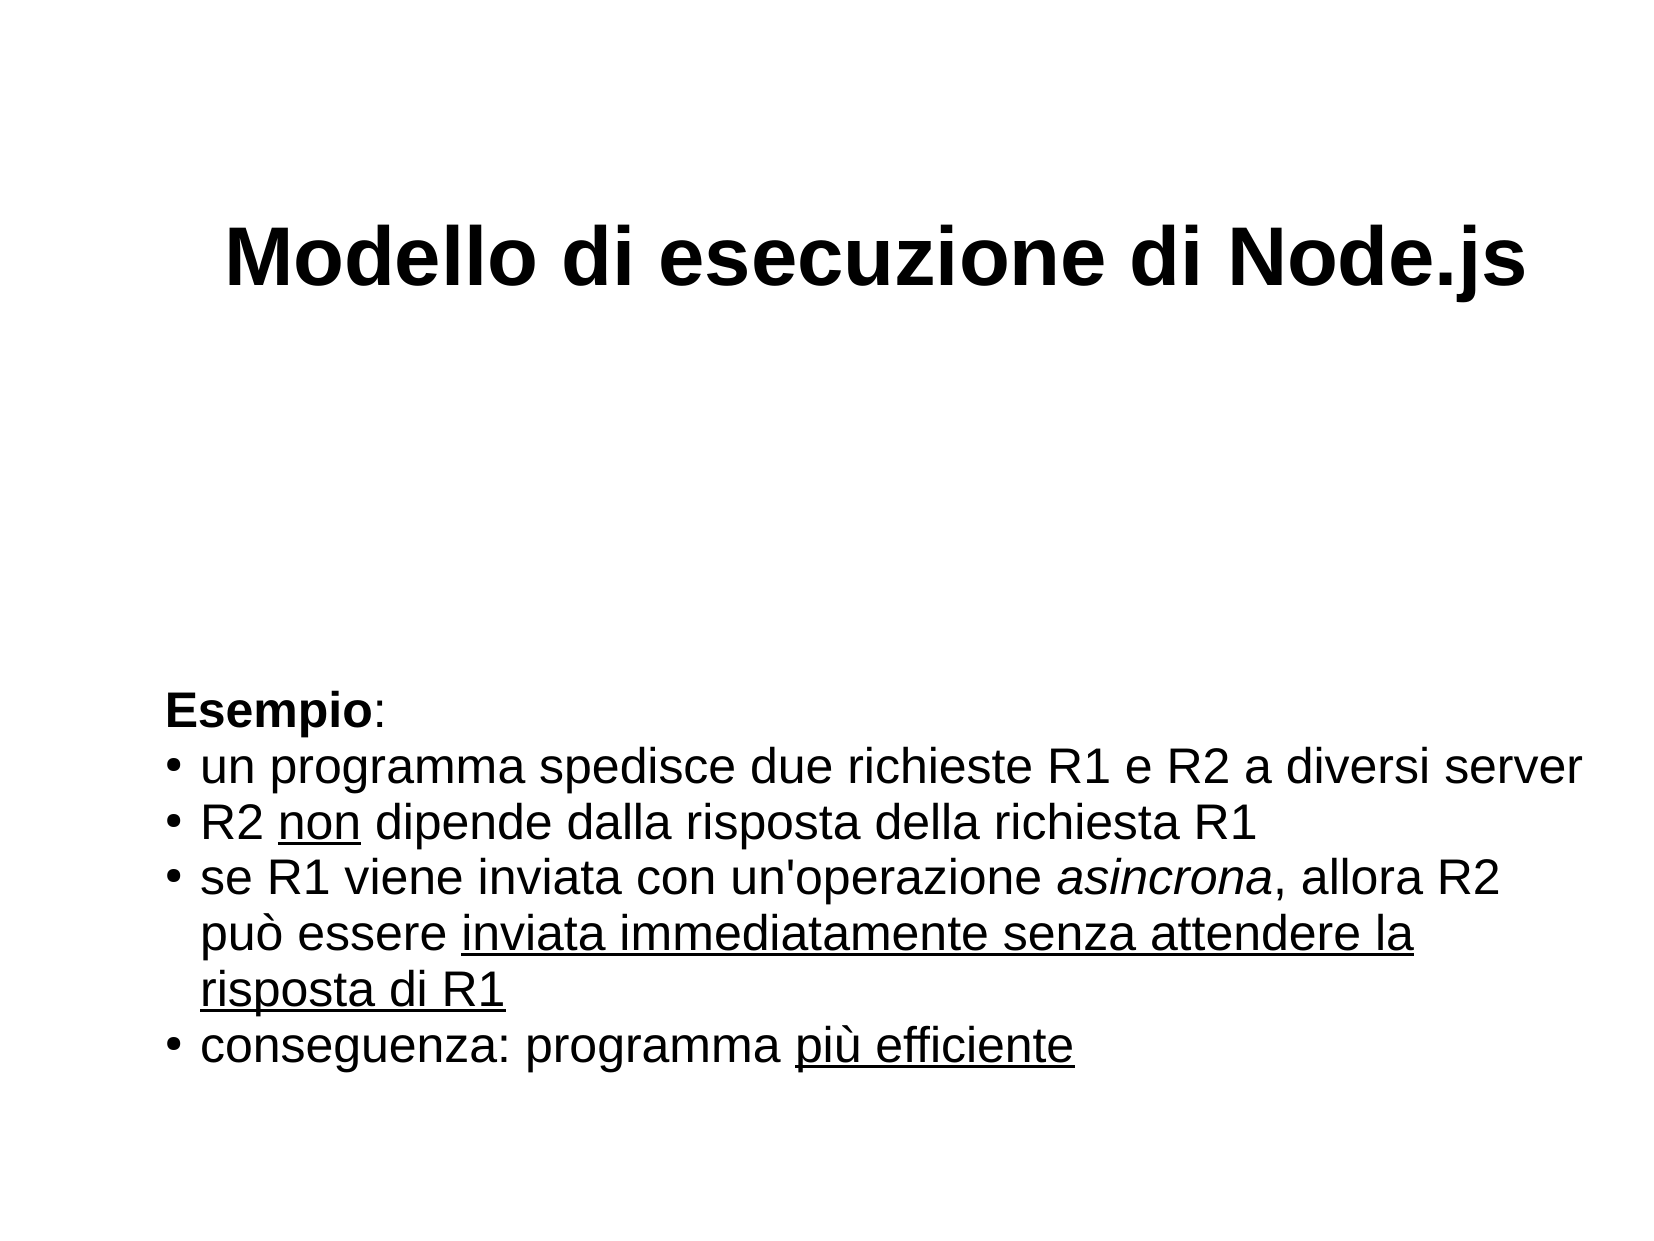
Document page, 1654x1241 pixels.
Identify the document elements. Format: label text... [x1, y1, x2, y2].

text_box Esempio: un programma spedisce due richieste R1 e R2 a diversi server R2 non dipende dalla risposta della richiesta R1 se R1 viene inviata con un'operazione asincrona, allora R2 può essere inviata immediatamente senza attendere la risposta di R1 conseguenza: programma più efficiente [150, 675, 1606, 1081]
text_box Modello di esecuzione di Node.js [188, 208, 1565, 302]
